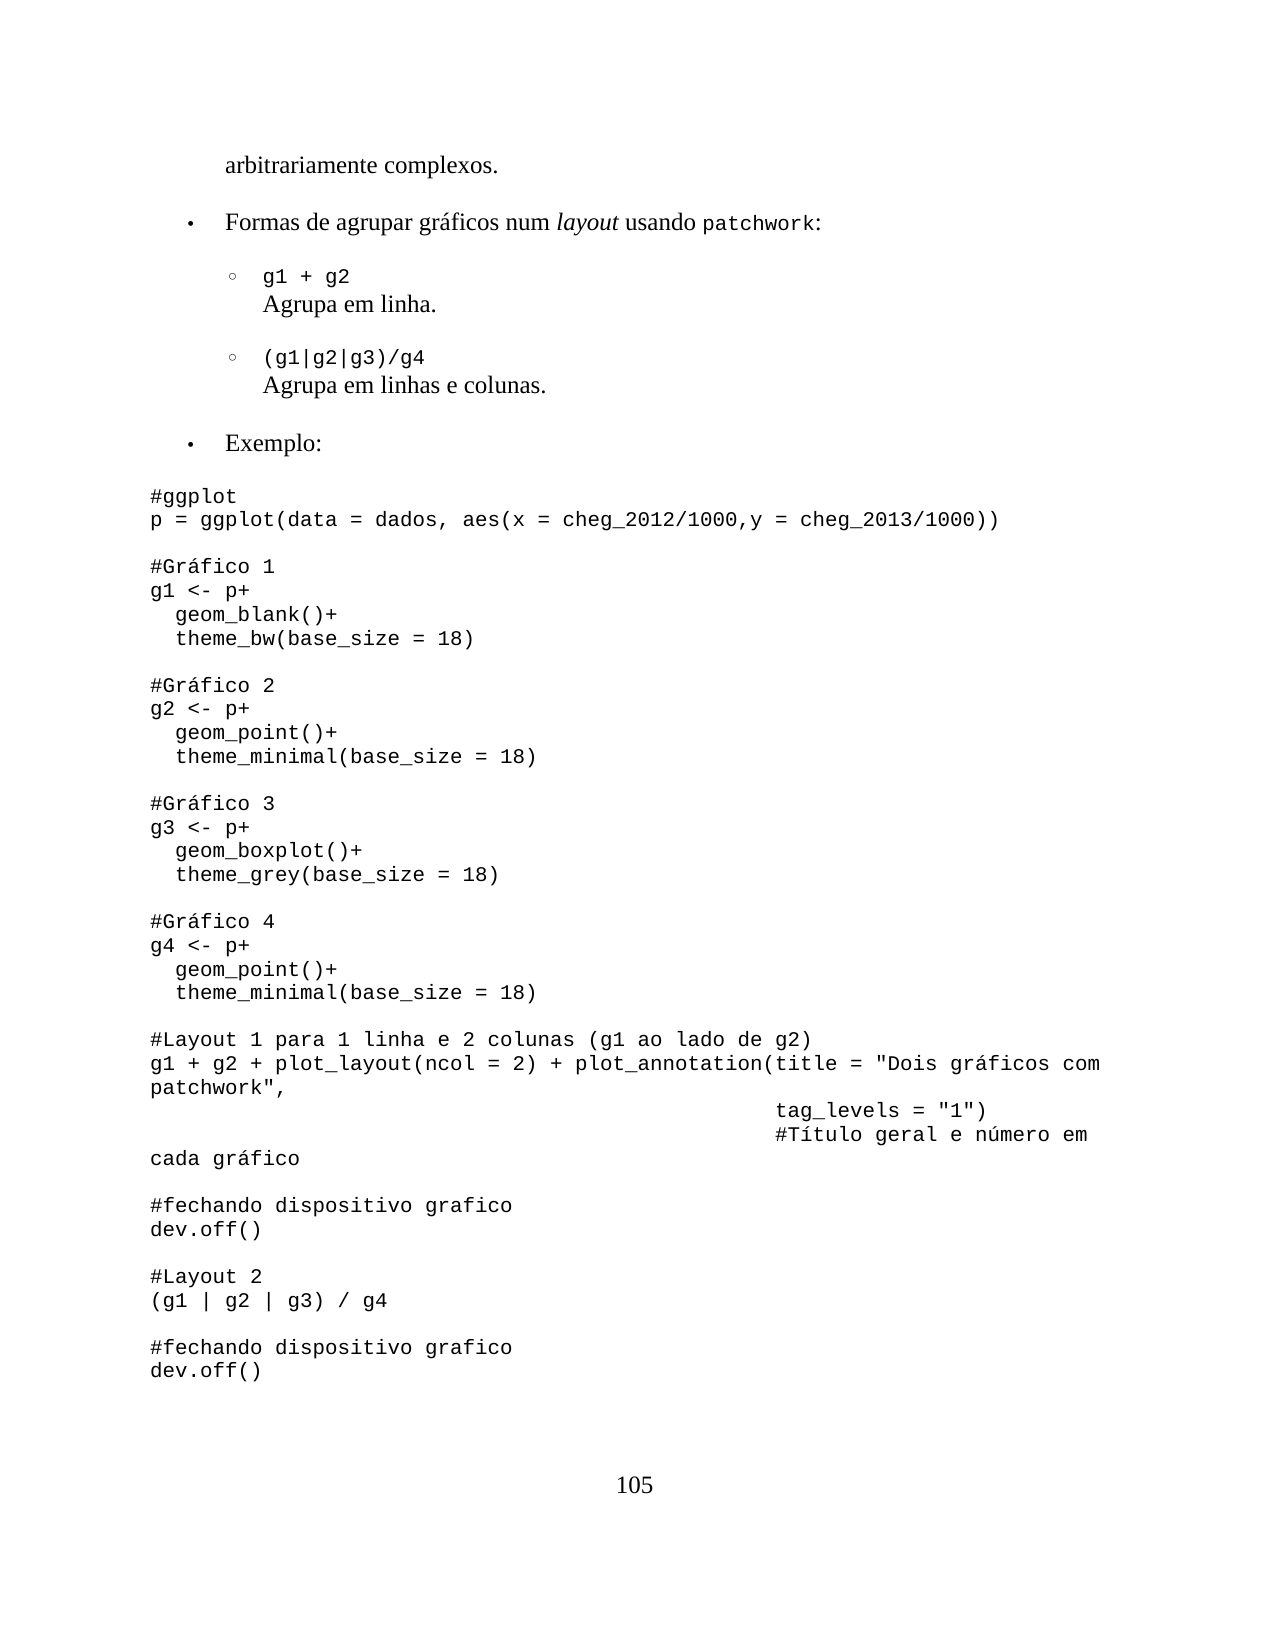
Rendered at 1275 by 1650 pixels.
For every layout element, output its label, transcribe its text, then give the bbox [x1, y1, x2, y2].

list Exemplo: [187, 428, 1125, 486]
text p = ggplot(data = dados, aes(x = cheg_2012/1000,y = cheg_2013/1000)) [150, 509, 1125, 533]
text #Gráfico 3 [150, 793, 1125, 817]
text dev.off() [150, 1361, 1125, 1384]
list Formas de agrupar gráficos num layout usando patchwork: [187, 207, 1125, 266]
text theme_bw(base_size = 18) [150, 627, 1125, 651]
text #fechando dispositivo grafico [150, 1195, 1125, 1219]
text theme_minimal(base_size = 18) [150, 982, 1125, 1006]
text #Gráfico 1 [150, 557, 1125, 580]
text g1 <- p+ [150, 580, 1125, 604]
text tag_levels = "1") [150, 1100, 1125, 1124]
text g4 <- p+ [150, 935, 1125, 958]
text #ggplot [150, 486, 1125, 509]
text g2 <- p+ [150, 698, 1125, 722]
text geom_blank()+ [150, 604, 1125, 627]
text theme_grey(base_size = 18) [150, 864, 1125, 888]
text dev.off() [150, 1219, 1125, 1242]
list g1 + g2 Agrupa em linha. [225, 266, 1125, 347]
text g1 + g2 + plot_layout(ncol = 2) + plot_annotation(title = "Dois gráficos com patchwork", [150, 1053, 1125, 1100]
text theme_minimal(base_size = 18) [150, 746, 1125, 769]
text #Gráfico 4 [150, 911, 1125, 935]
text #Layout 1 para 1 linha e 2 colunas (g1 ao lado de g2) [150, 1029, 1125, 1053]
text geom_boxplot()+ [150, 840, 1125, 864]
text #fechando dispositivo grafico [150, 1337, 1125, 1361]
list (g1|g2|g3)/g4 Agrupa em linhas e colunas. [225, 347, 1125, 428]
text geom_point()+ [150, 958, 1125, 982]
text g3 <- p+ [150, 817, 1125, 840]
text (g1 | g2 | g3) / g4 [150, 1289, 1125, 1313]
text #Gráfico 2 [150, 675, 1125, 698]
list arbitrariamente complexos. [187, 150, 1125, 207]
text #Layout 2 [150, 1266, 1125, 1289]
text geom_point()+ [150, 722, 1125, 746]
text #Título geral e número em cada gráfico [150, 1124, 1125, 1171]
